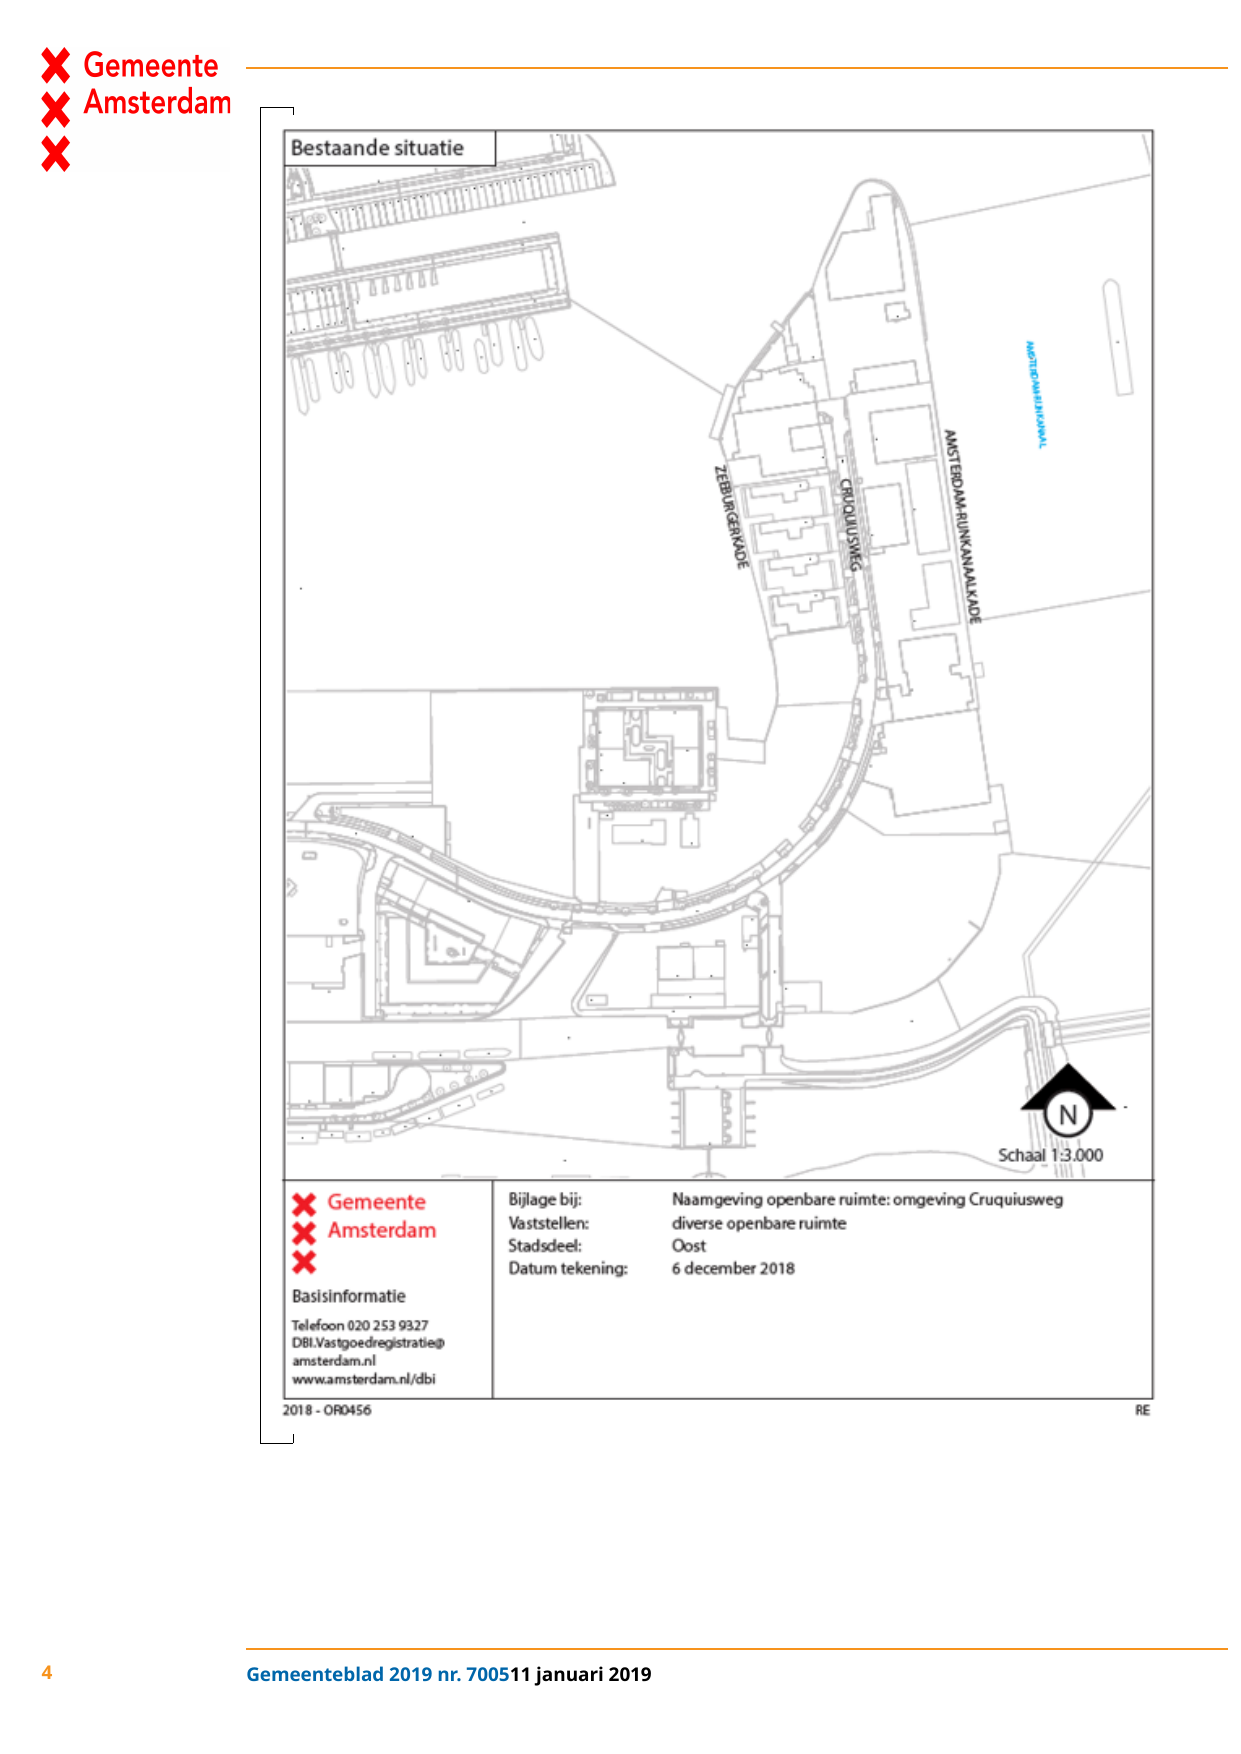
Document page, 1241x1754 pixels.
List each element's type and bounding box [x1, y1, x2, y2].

picture [41, 47, 231, 172]
picture [268, 115, 1173, 1434]
